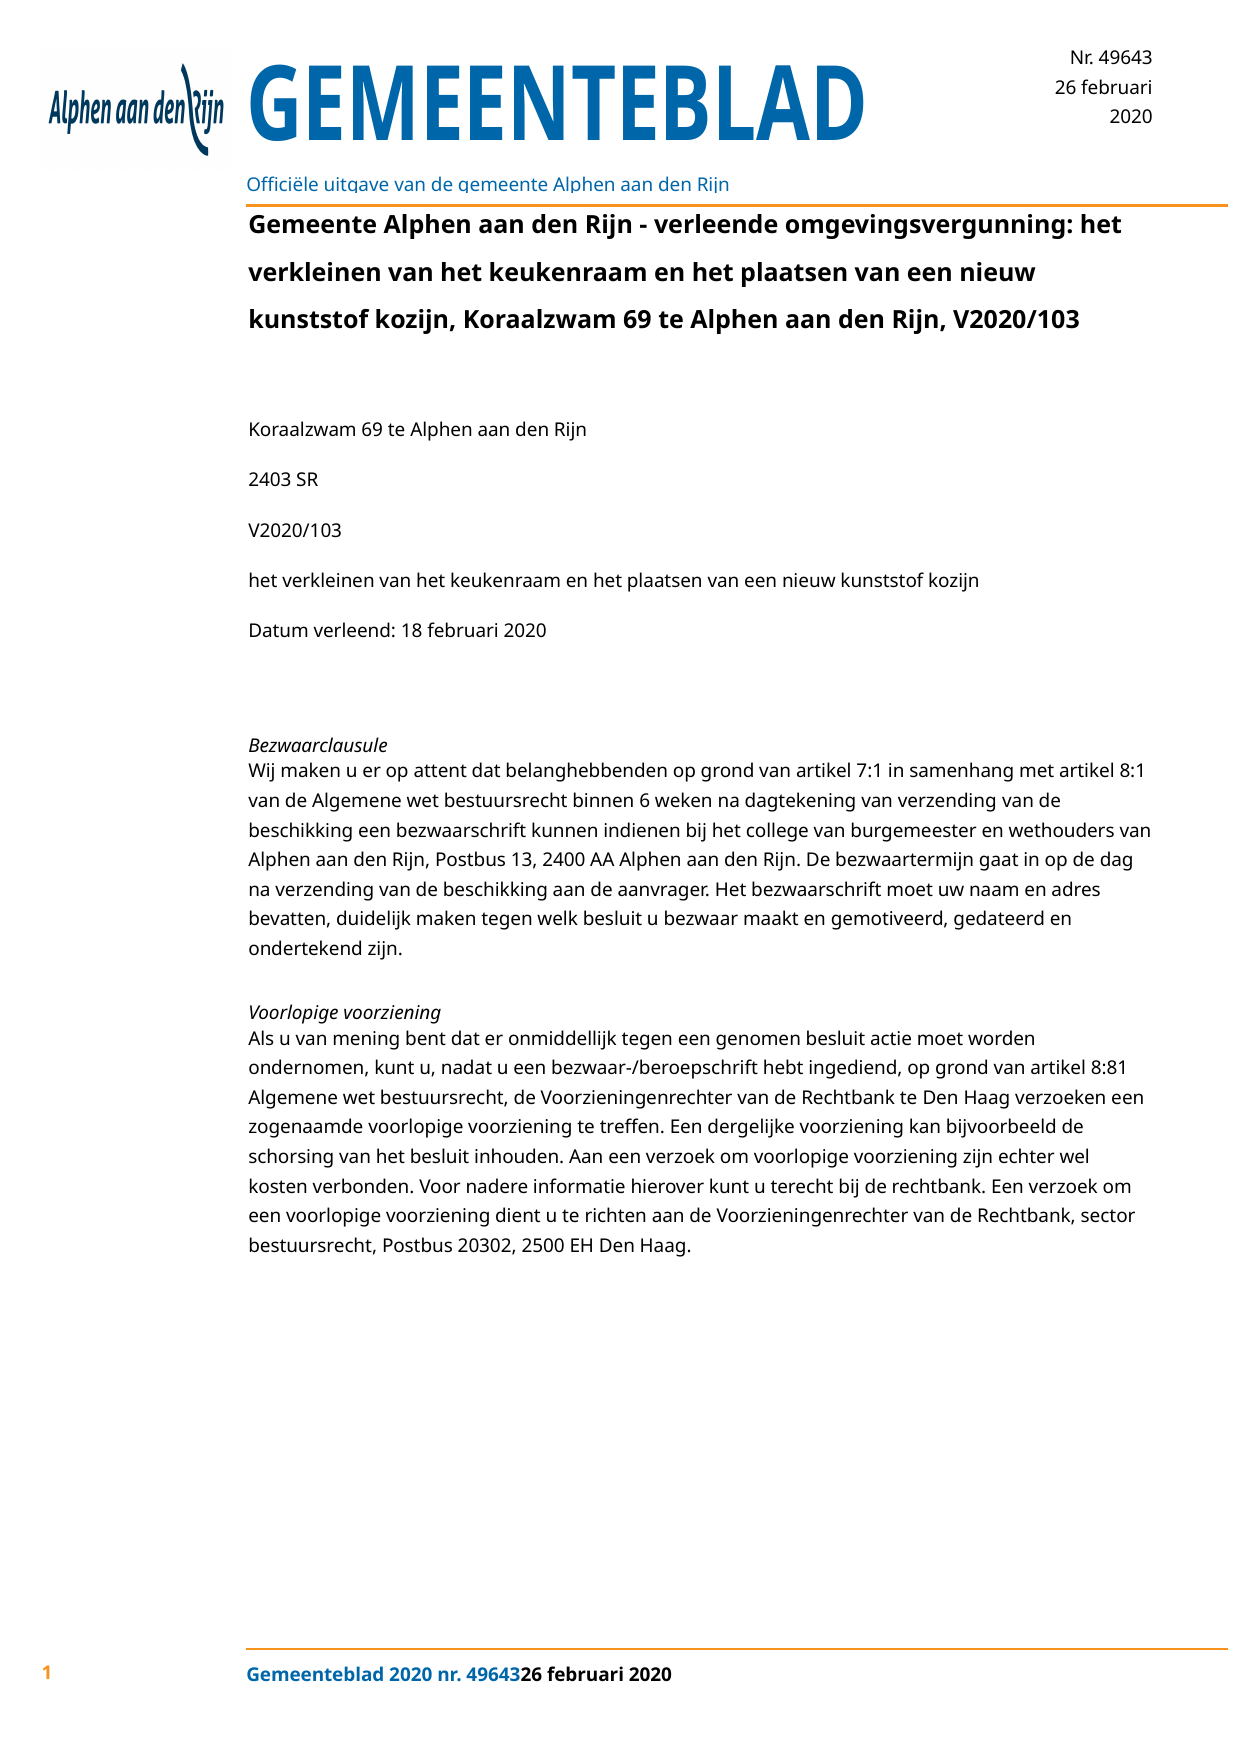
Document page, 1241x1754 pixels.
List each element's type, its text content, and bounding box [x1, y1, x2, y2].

text 2403 SR [248, 466, 1152, 492]
text Datum verleend: 18 februari 2020 [248, 618, 1152, 643]
text Gemeente Alphen aan den Rijn - verleende omgevingsvergunning: het verkleinen van het keukenraam en het plaatsen van een nieuw kunststof kozijn, Koraalzwam 69 te Alphen aan den Rijn, V2020/103 [248, 207, 1152, 336]
text het verkleinen van het keukenraam en het plaatsen van een nieuw kunststof kozijn [248, 567, 1152, 593]
text Koraalzwam 69 te Alphen aan den Rijn [248, 416, 1152, 442]
text Wij maken u er op attent dat belanghebbenden op grond van artikel 7:1 in samenhang met artikel 8:1 van de Algemene wet bestuursrecht binnen 6 weken na dagtekening van verzending van de beschikking een bezwaarschrift kunnen indienen bij het college van burgemeester en wethouders van Alphen aan den Rijn, Postbus 13, 2400 AA Alphen aan den Rijn. De bezwaartermijn gaat in op de dag na verzending van de beschikking aan de aanvrager. Het bezwaarschrift moet uw naam en adres bevatten, duidelijk maken tegen welk besluit u bezwaar maakt en gemotiveerd, gedateerd en ondertekend zijn. [248, 758, 1152, 961]
text Als u van mening bent dat er onmiddellijk tegen een genomen besluit actie moet worden ondernomen, kunt u, nadat u een bezwaar-/beroepschrift hebt ingediend, op grond van artikel 8:81 Algemene wet bestuursrecht, de Voorzieningenrechter van de Rechtbank te Den Haag verzoeken een zogenaamde voorlopige voorziening te treffen. Een dergelijke voorziening kan bijvoorbeeld de schorsing van het besluit inhouden. Aan een verzoek om voorlopige voorziening zijn echter wel kosten verbonden. Voor nadere informatie hierover kunt u terecht bij de rechtbank. Een verzoek om een voorlopige voorziening dient u te richten aan de Voorzieningenrechter van de Rechtbank, sector bestuursrecht, Postbus 20302, 2500 EH Den Haag. [248, 1025, 1152, 1258]
picture [41, 47, 231, 172]
text Bezwaarclausule [248, 732, 1152, 758]
text Voorlopige voorziening [248, 999, 1152, 1025]
text V2020/103 [248, 517, 1152, 542]
